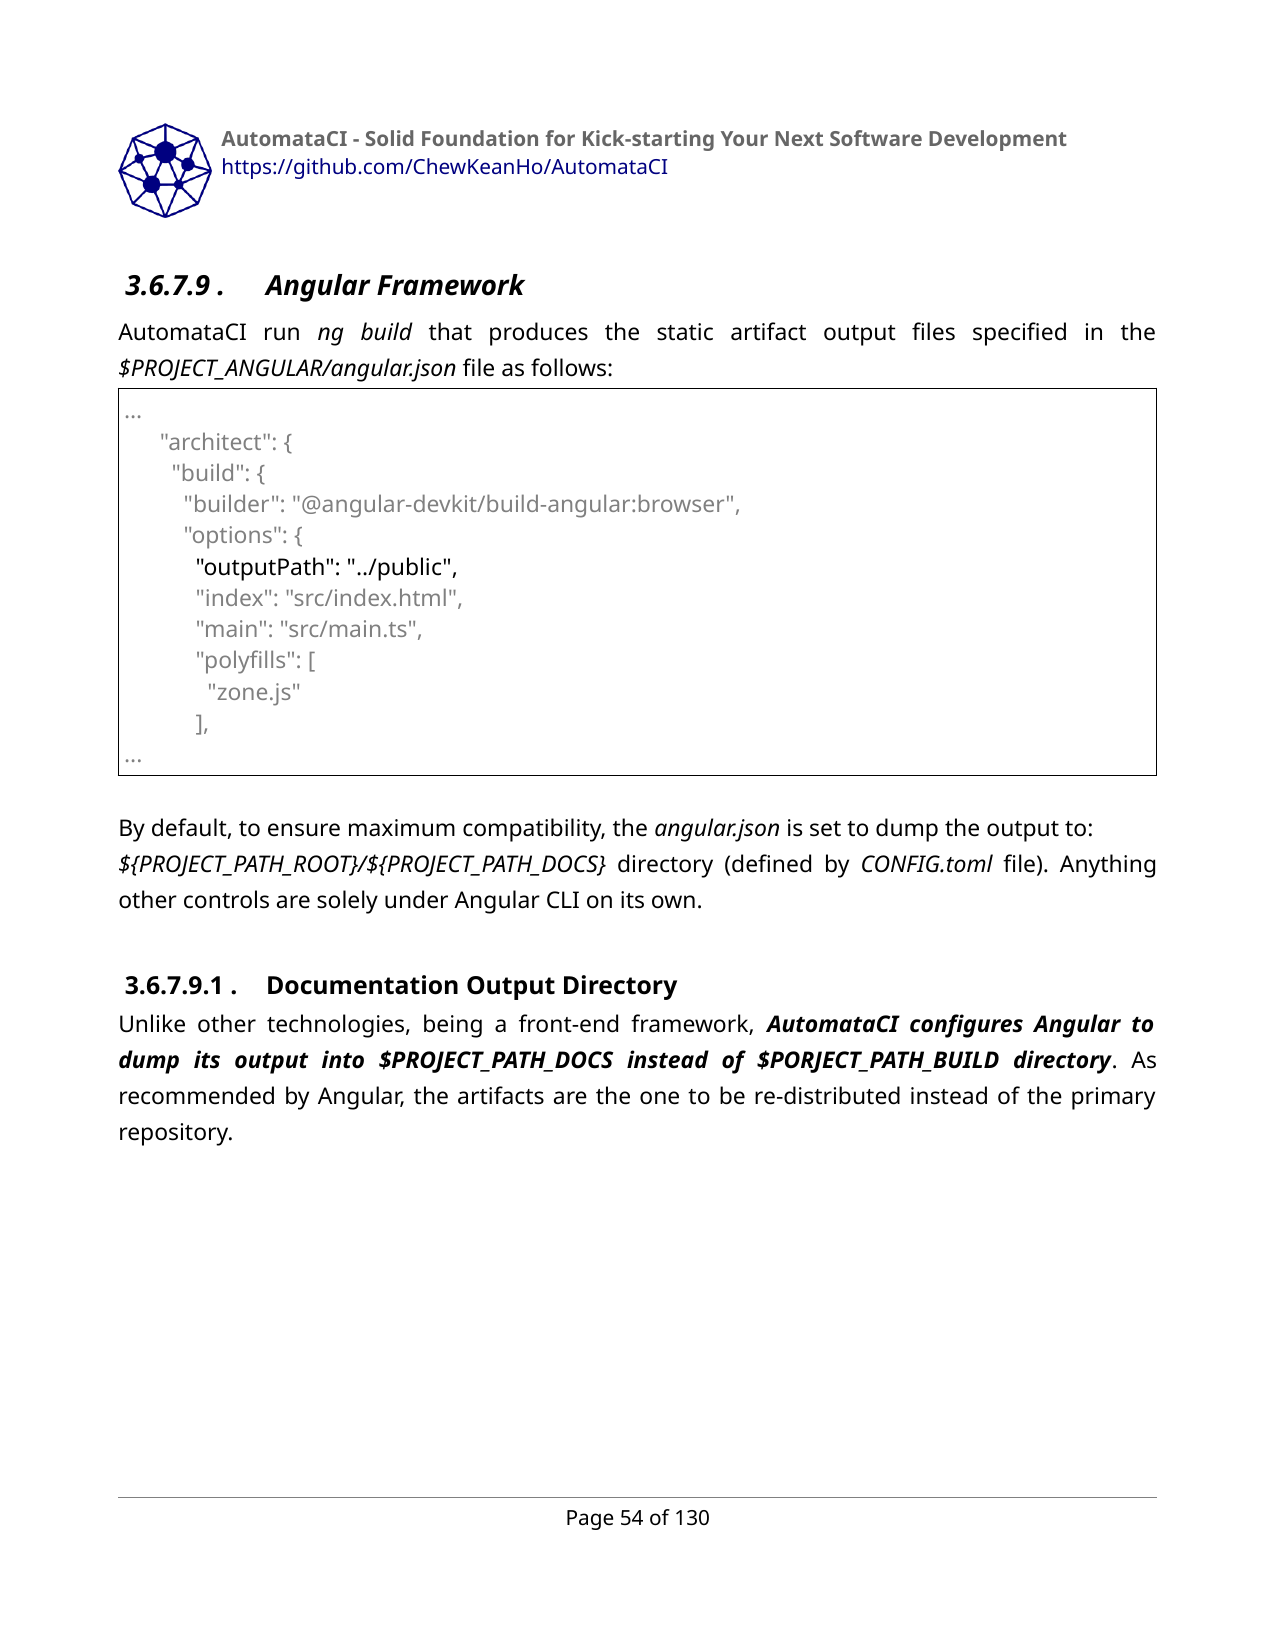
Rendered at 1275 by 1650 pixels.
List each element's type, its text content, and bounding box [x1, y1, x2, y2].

text Unlike other technologies, being a front-end framework, AutomataCI configures Angular to dump its output into $PROJECT_PATH_DOCS instead of $PORJECT_PATH_BUILD directory. As recommended by Angular, the artifacts are the one to be re-distributed instead of the primary repository. [118, 1008, 1157, 1147]
subtitle Angular Framework [118, 265, 1157, 303]
text ${PROJECT_PATH_ROOT}/${PROJECT_PATH_DOCS} directory (defined by CONFIG.toml file). Anything other controls are solely under Angular CLI on its own. [118, 848, 1157, 915]
picture [118, 123, 212, 218]
table_header … "architect": { "build": { "builder": "@angular-devkit/build-angular:browser", "options": { "outputPath": "../public", "index": "src/index.html", "main": "src/main.ts", "polyfills": [ "zone.js" ], ... [119, 389, 1156, 775]
text By default, to ensure maximum compatibility, the angular.json is set to dump the output to: [118, 812, 1157, 843]
text AutomataCI run ng build that produces the static artifact output files specified in the $PROJECT_ANGULAR/angular.json file as follows: [118, 316, 1157, 383]
subtitle Documentation Output Directory [118, 968, 1157, 1002]
